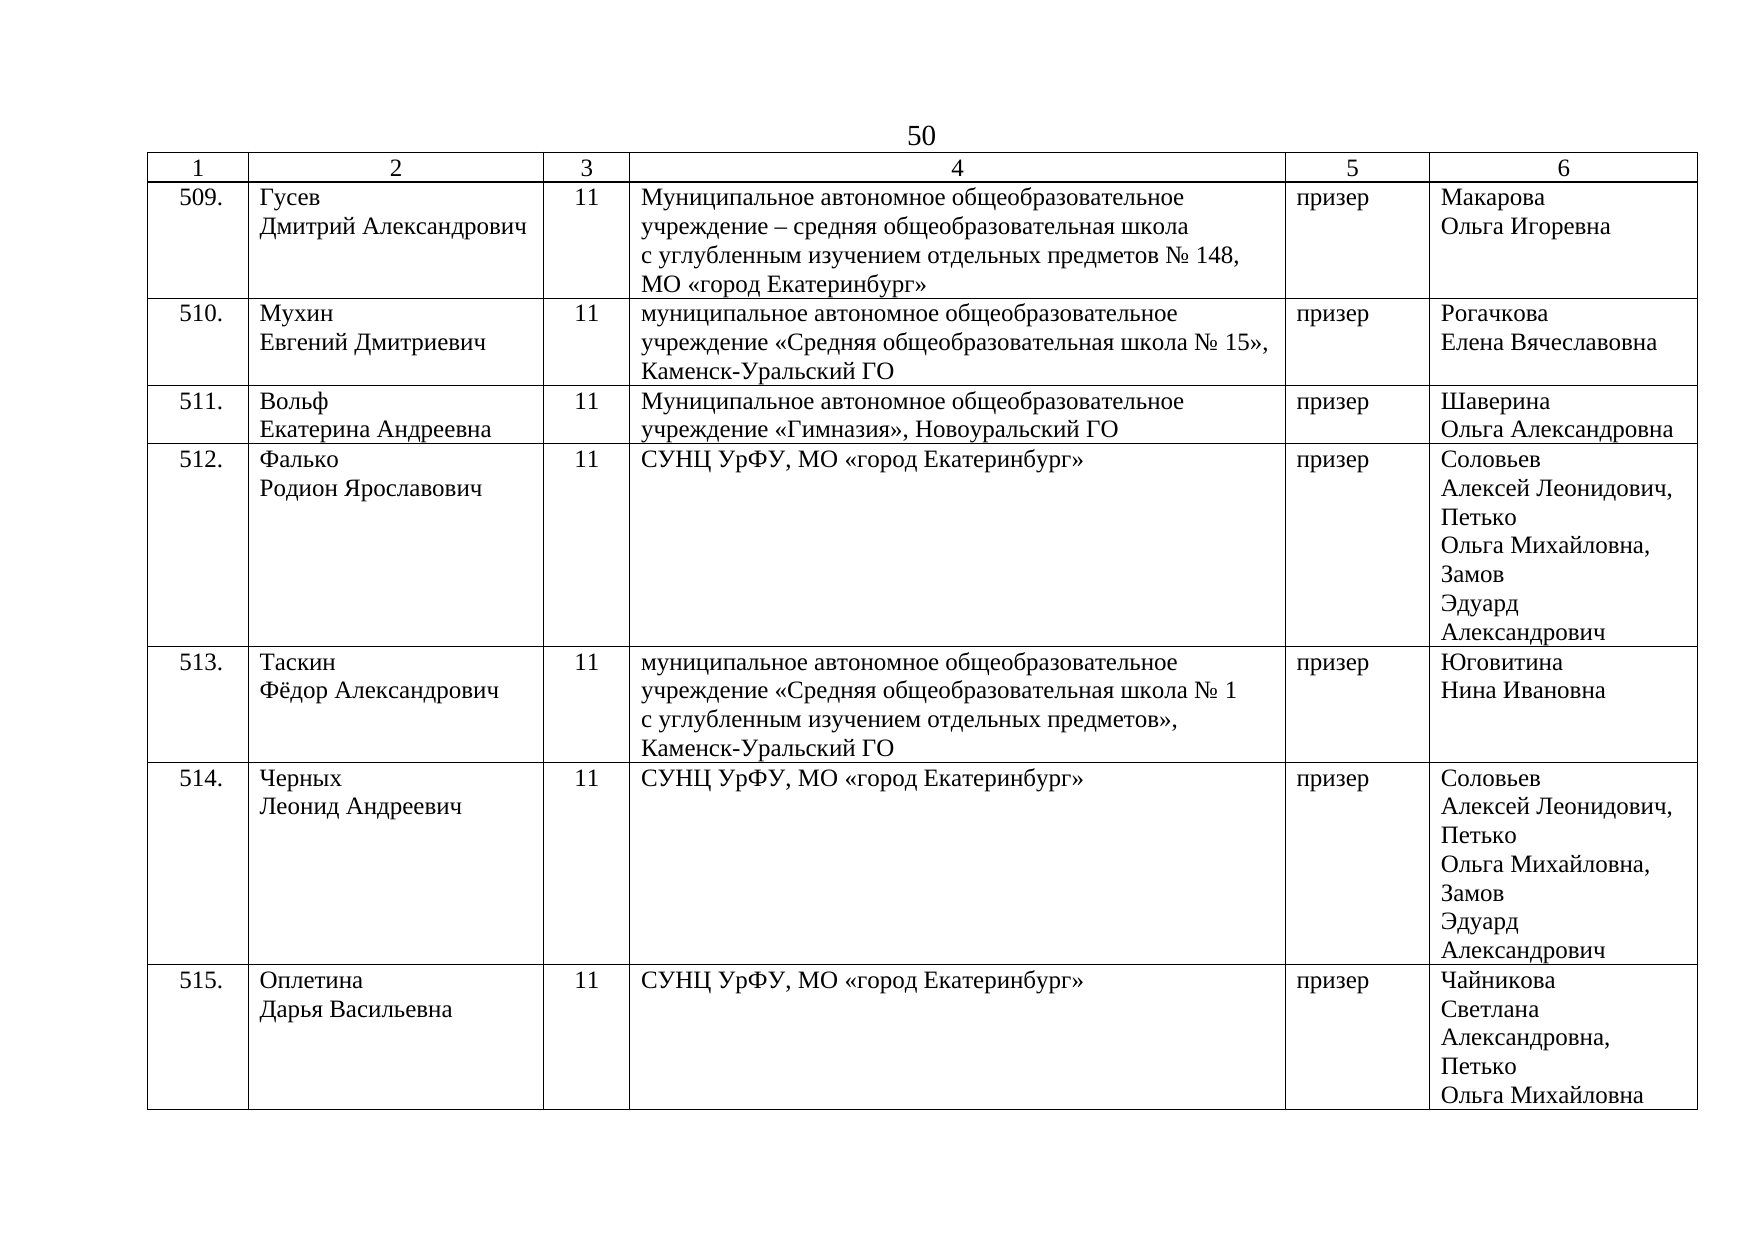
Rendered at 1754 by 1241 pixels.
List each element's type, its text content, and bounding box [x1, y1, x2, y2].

table_cell муниципальное автономное общеобразовательное учреждение «Средняя общеобразовательная школа № 15», Каменск-Уральский ГО [630, 299, 1285, 385]
table_cell призер [1286, 763, 1429, 964]
table_cell Соловьев Алексей Леонидович, Петько Ольга Михайловна, Замов Эдуард Александрович [1430, 763, 1697, 964]
table_cell призер [1286, 647, 1429, 762]
table_cell Чайникова Светлана Александровна, Петько Ольга Михайловна [1430, 965, 1697, 1109]
table_cell Макарова Ольга Игоревна [1430, 183, 1697, 297]
table_cell [148, 183, 248, 297]
table_cell 11 [544, 444, 629, 646]
table_cell призер [1286, 299, 1429, 385]
table_cell призер [1286, 183, 1429, 297]
table_cell Рогачкова Елена Вячеславовна [1430, 299, 1697, 385]
table_cell [148, 965, 248, 1109]
table_cell муниципальное автономное общеобразовательное учреждение «Средняя общеобразовательная школа № 1 с углубленным изучением отдельных предметов», Каменск-Уральский ГО [630, 647, 1285, 762]
table_cell Гусев Дмитрий Александрович [249, 183, 543, 297]
table_cell СУНЦ УрФУ, МО «город Екатеринбург» [630, 444, 1285, 646]
table_header 1 [148, 153, 248, 181]
table_cell СУНЦ УрФУ, МО «город Екатеринбург» [630, 763, 1285, 964]
table_cell Шаверина Ольга Александровна [1430, 386, 1697, 443]
table_cell Оплетина Дарья Васильевна [249, 965, 543, 1109]
table_cell [148, 386, 248, 443]
table_cell 11 [544, 183, 629, 297]
table_cell призер [1286, 965, 1429, 1109]
table_cell Черных Леонид Андреевич [249, 763, 543, 964]
table_cell призер [1286, 386, 1429, 443]
table_cell 11 [544, 965, 629, 1109]
table_cell призер [1286, 444, 1429, 646]
table_header 5 [1286, 153, 1429, 181]
table_cell 11 [544, 647, 629, 762]
table_header 4 [630, 153, 1285, 181]
table_cell [148, 647, 248, 762]
table_cell Муниципальное автономное общеобразовательное учреждение «Гимназия», Новоуральский ГО [630, 386, 1285, 443]
table_header 6 [1430, 153, 1697, 181]
table_cell Муниципальное автономное общеобразовательное учреждение – средняя общеобразовательная школа с углубленным изучением отдельных предметов № 148, МО «город Екатеринбург» [630, 183, 1285, 297]
table_cell Юговитина Нина Ивановна [1430, 647, 1697, 762]
table_header 2 [249, 153, 543, 181]
table_cell [148, 299, 248, 385]
table_cell Мухин Евгений Дмитриевич [249, 299, 543, 385]
table_header 3 [544, 153, 629, 181]
table_cell СУНЦ УрФУ, МО «город Екатеринбург» [630, 965, 1285, 1109]
table_cell 11 [544, 299, 629, 385]
table_cell Вольф Екатерина Андреевна [249, 386, 543, 443]
table_cell 11 [544, 386, 629, 443]
table_cell Соловьев Алексей Леонидович, Петько Ольга Михайловна, Замов Эдуард Александрович [1430, 444, 1697, 646]
table_cell [148, 444, 248, 646]
table_cell [148, 763, 248, 964]
table_cell Таскин Фёдор Александрович [249, 647, 543, 762]
table_cell Фалько Родион Ярославович [249, 444, 543, 646]
table_cell 11 [544, 763, 629, 964]
